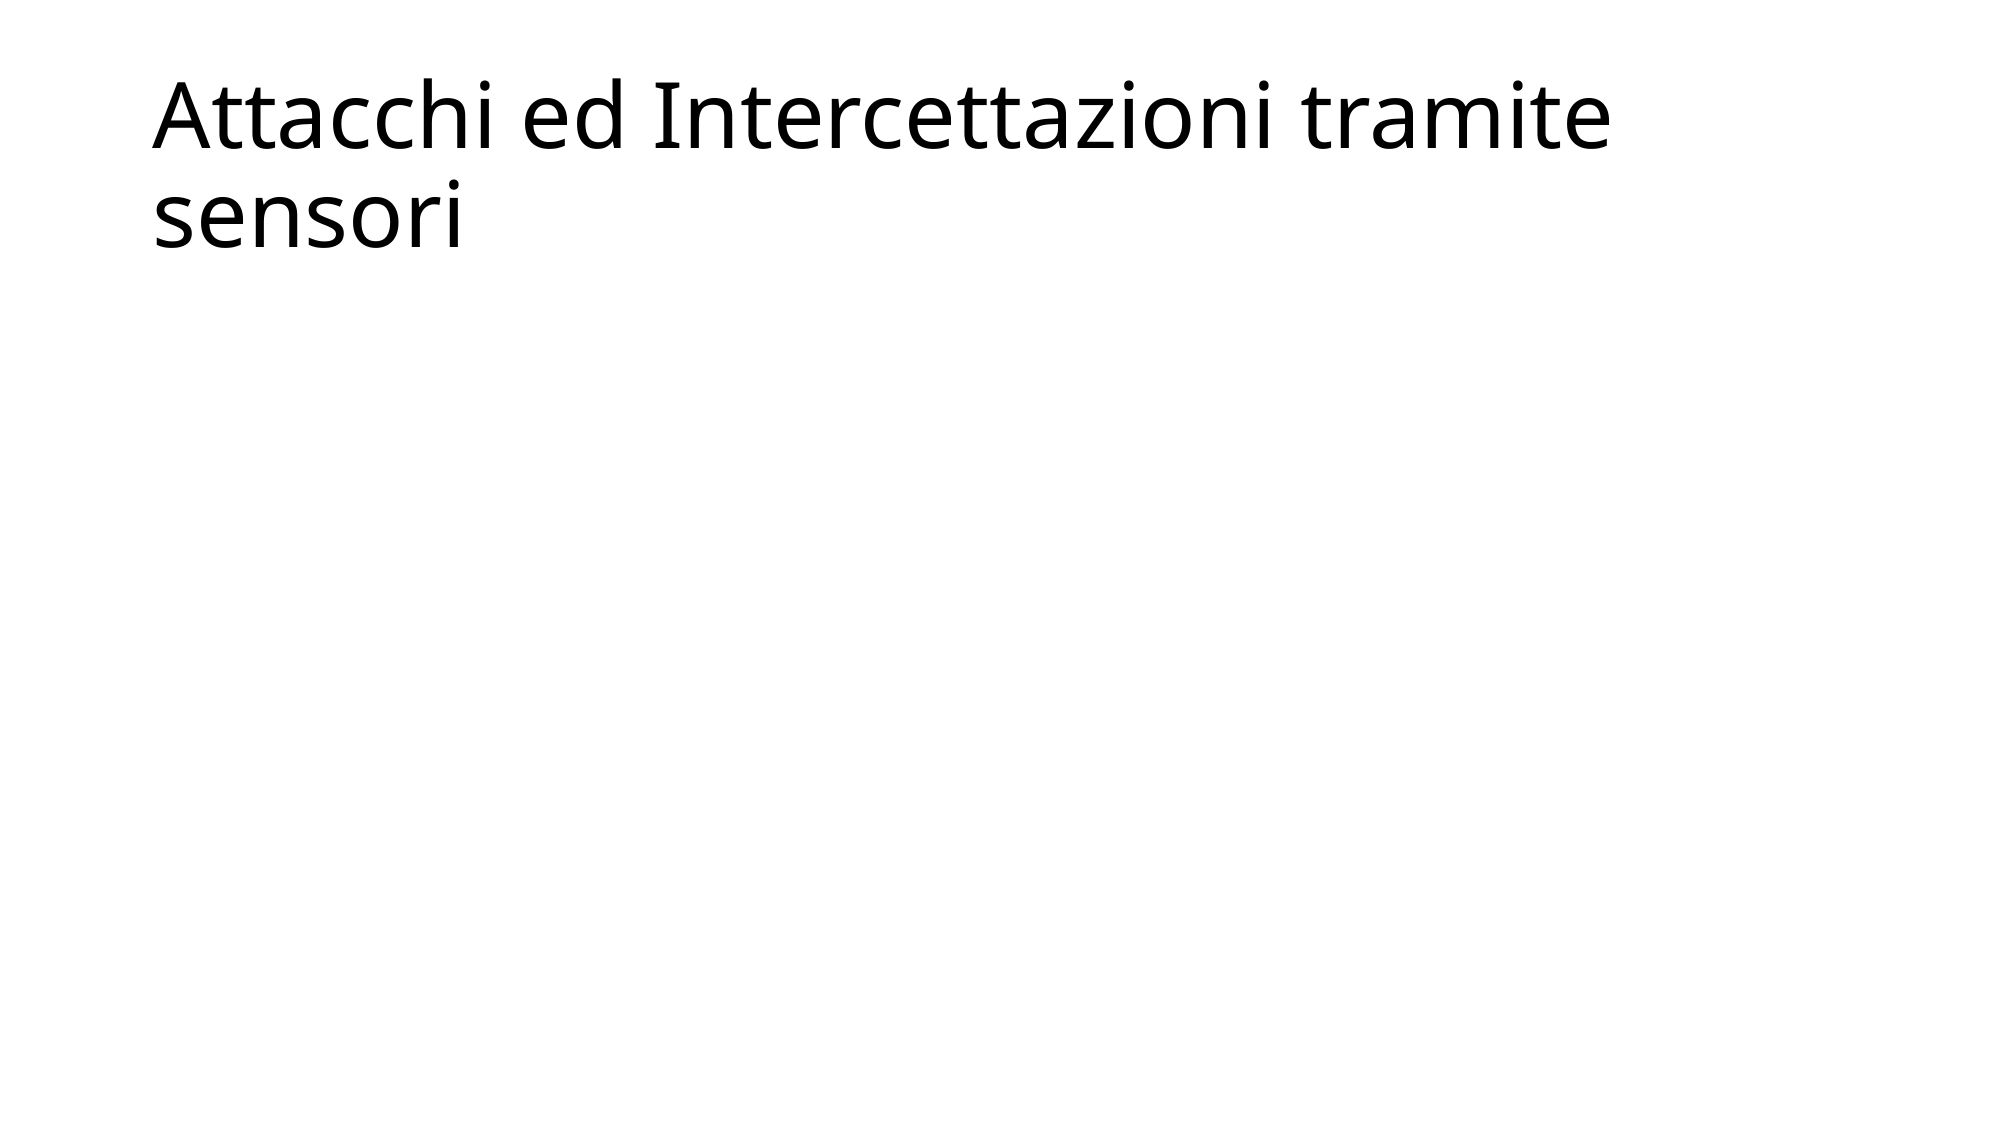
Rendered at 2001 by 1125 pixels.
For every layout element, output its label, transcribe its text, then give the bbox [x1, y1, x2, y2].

title Attacchi ed Intercettazioni tramite sensori [137, 59, 1863, 278]
